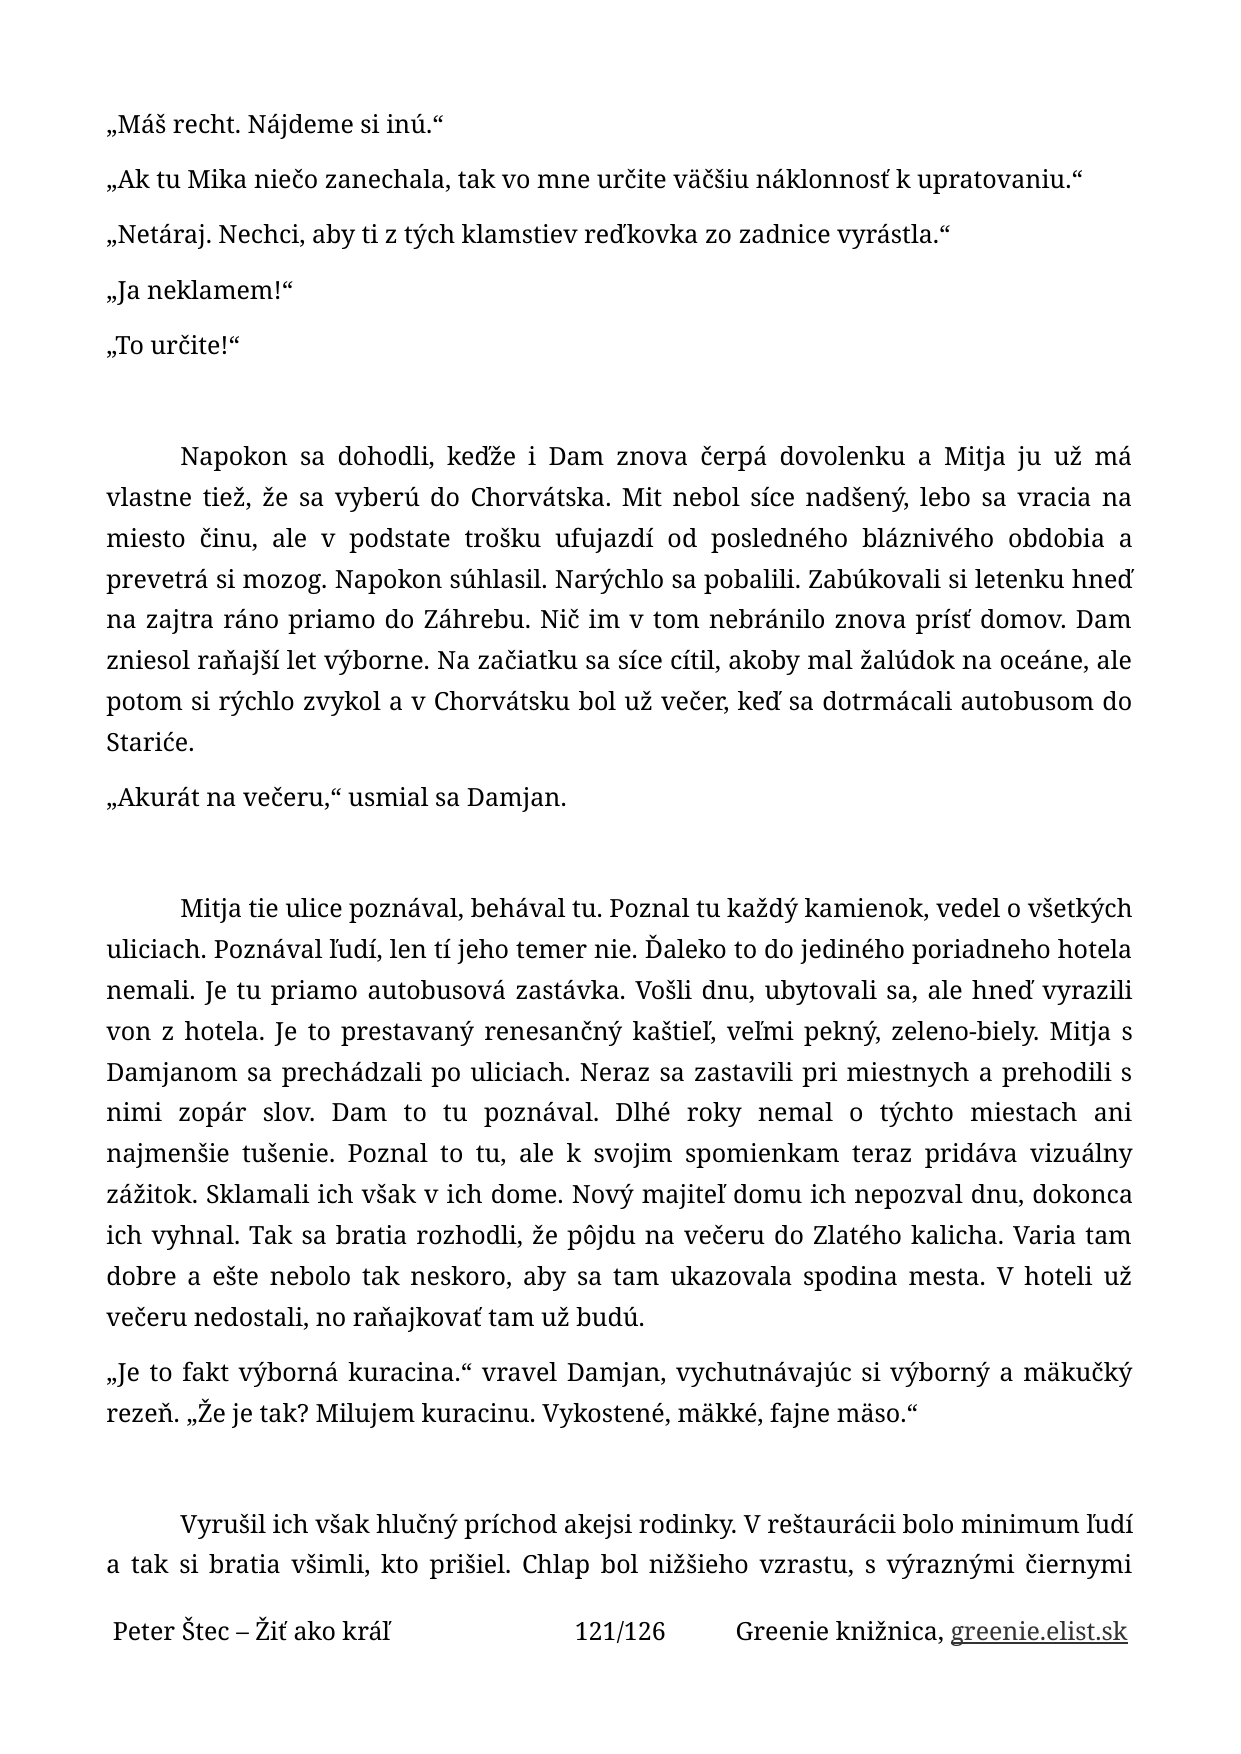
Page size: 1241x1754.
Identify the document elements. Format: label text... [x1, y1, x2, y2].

text „To určite!“ [106, 328, 1134, 362]
text Napokon sa dohodli, keďže i Dam znova čerpá dovolenku a Mitja ju už má vlastne tiež, že sa vyberú do Chorvátska. Mit nebol síce nadšený, lebo sa vracia na miesto činu, ale v podstate trošku ufujazdí od posledného bláznivého obdobia a prevetrá si mozog. Napokon súhlasil. Narýchlo sa pobalili. Zabúkovali si letenku hneď na zajtra ráno priamo do Záhrebu. Nič im v tom nebránilo znova prísť domov. Dam zniesol raňajší let výborne. Na začiatku sa síce cítil, akoby mal žalúdok na oceáne, ale potom si rýchlo zvykol a v Chorvátsku bol už večer, keď sa dotrmácali autobusom do Stariće. [106, 439, 1134, 759]
text „Netáraj. Nechci, aby ti z tých klamstiev reďkovka zo zadnice vyrástla.“ [106, 217, 1134, 251]
text „Akurát na večeru,“ usmial sa Damjan. [106, 780, 1134, 814]
text „Ak tu Mika niečo zanechala, tak vo mne určite väčšiu náklonnosť k upratovaniu.“ [106, 162, 1134, 196]
text „Je to fakt výborná kuracina.“ vravel Damjan, vychutnávajúc si výborný a mäkučký rezeň. „Že je tak? Milujem kuracinu. Vykostené, mäkké, fajne mäso.“ [106, 1354, 1134, 1429]
text Mitja tie ulice poznával, behával tu. Poznal tu každý kamienok, vedel o všetkých uliciach. Poznával ľudí, len tí jeho temer nie. Ďaleko to do jediného poriadneho hotela nemali. Je tu priamo autobusová zastávka. Vošli dnu, ubytovali sa, ale hneď vyrazili von z hotela. Je to prestavaný renesančný kaštieľ, veľmi pekný, zeleno-biely. Mitja s Damjanom sa prechádzali po uliciach. Neraz sa zastavili pri miestnych a prehodili s nimi zopár slov. Dam to tu poznával. Dlhé roky nemal o týchto miestach ani najmenšie tušenie. Poznal to tu, ale k svojim spomienkam teraz pridáva vizuálny zážitok. Sklamali ich však v ich dome. Nový majiteľ domu ich nepozval dnu, dokonca ich vyhnal. Tak sa bratia rozhodli, že pôjdu na večeru do Zlatého kalicha. Varia tam dobre a ešte nebolo tak neskoro, aby sa tam ukazovala spodina mesta. V hoteli už večeru nedostali, no raňajkovať tam už budú. [106, 891, 1134, 1333]
text Vyrušil ich však hlučný príchod akejsi rodinky. V reštaurácii bolo minimum ľudí a tak si bratia všimli, kto prišiel. Chlap bol nižšieho vzrastu, s výraznými čiernymi [106, 1506, 1134, 1581]
text „Ja neklamem!“ [106, 272, 1134, 307]
text „Máš recht. Nájdeme si inú.“ [106, 106, 1134, 140]
